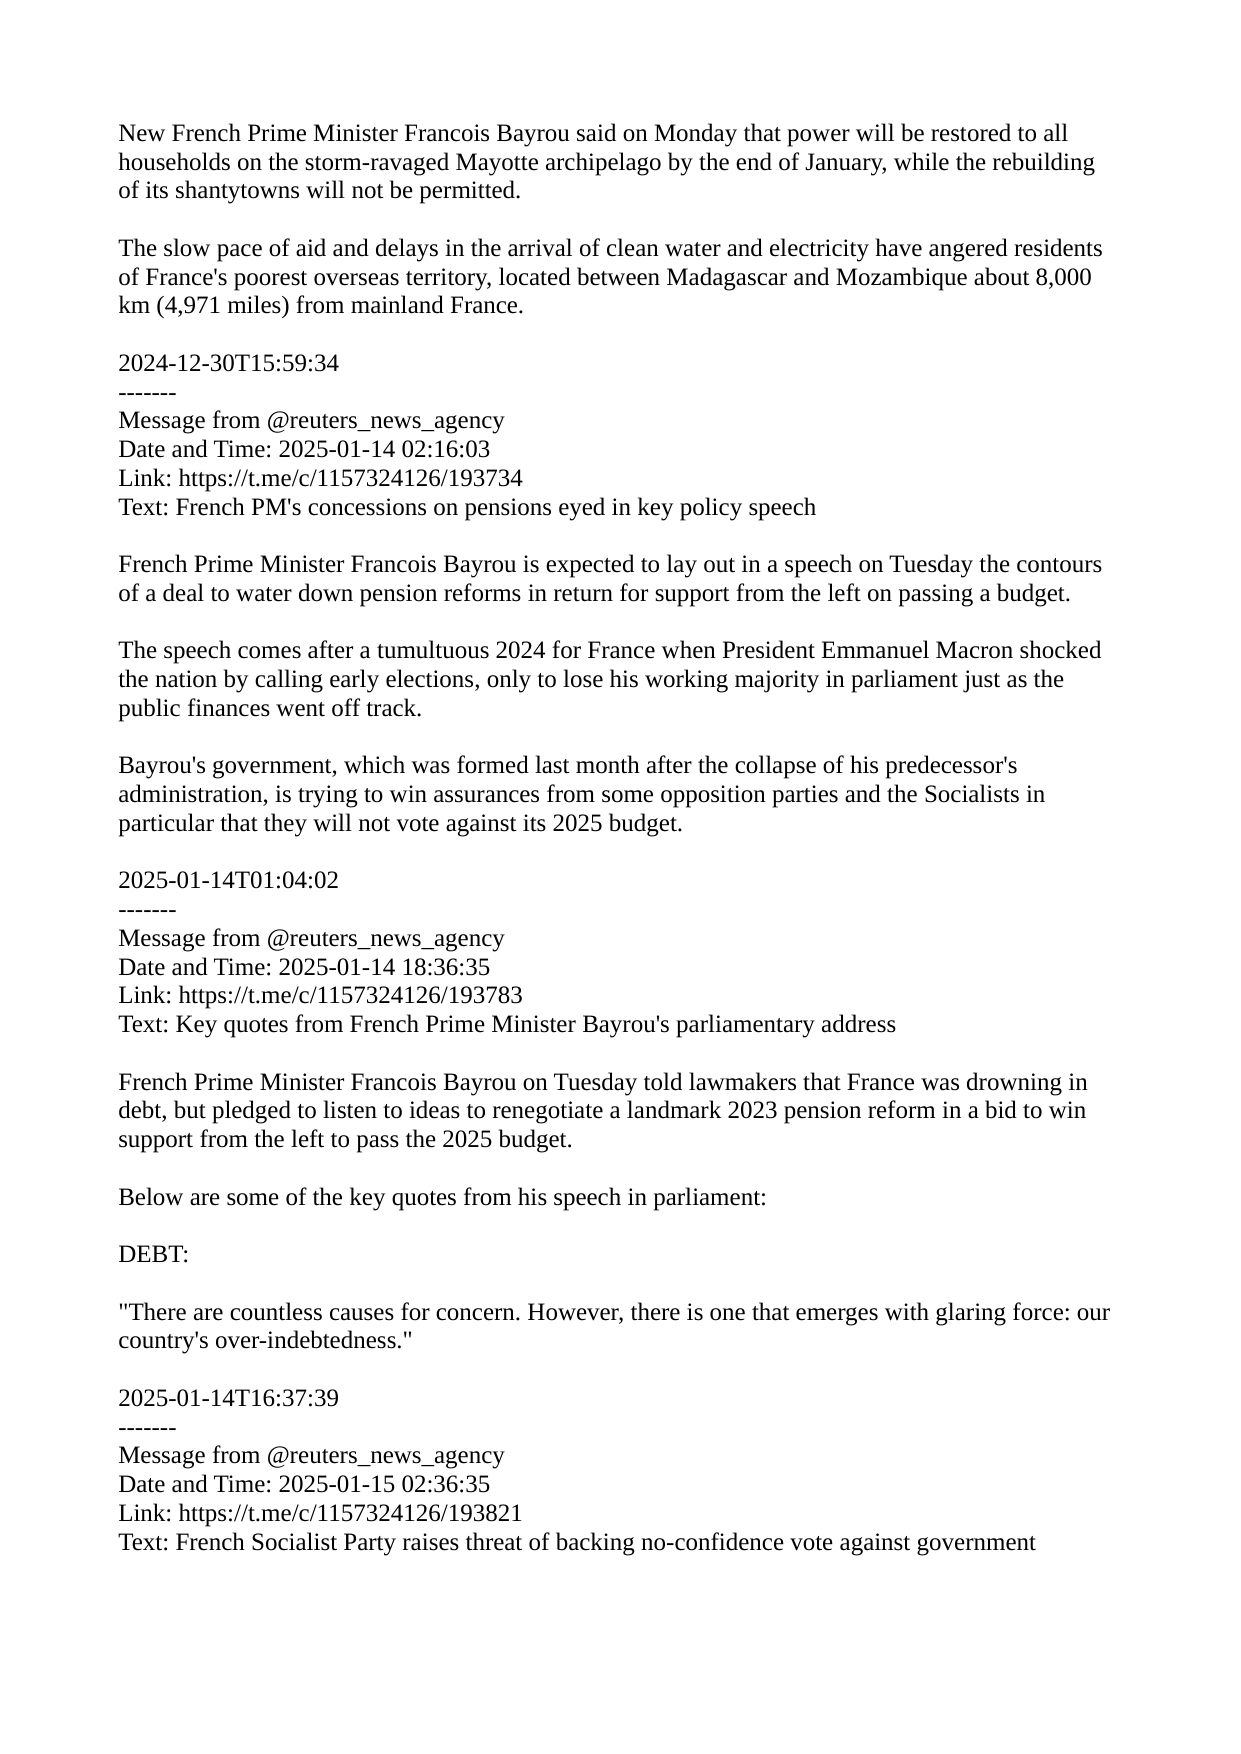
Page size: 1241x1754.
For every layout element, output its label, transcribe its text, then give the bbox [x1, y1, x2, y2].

text Date and Time: 2025-01-14 02:16:03 [118, 434, 1122, 463]
text Date and Time: 2025-01-15 02:36:35 [118, 1469, 1122, 1498]
text Date and Time: 2025-01-14 18:36:35 [118, 952, 1122, 981]
text Bayrou's government, which was formed last month after the collapse of his predecessor's administration, is trying to win assurances from some opposition parties and the Socialists in particular that they will not vote against its 2025 budget. [118, 751, 1122, 837]
text The slow pace of aid and delays in the arrival of clean water and electricity have angered residents of France's poorest overseas territory, located between Madagascar and Mozambique about 8,000 km (4,971 miles) from mainland France. [118, 233, 1122, 319]
text New French Prime Minister Francois Bayrou said on Monday that power will be restored to all households on the storm-ravaged Mayotte archipelago by the end of January, while the rebuilding of its shantytowns will not be permitted. [118, 118, 1122, 204]
text French Prime Minister Francois Bayrou on Tuesday told lawmakers that France was drowning in debt, but pledged to listen to ideas to renegotiate a landmark 2023 pension reform in a bid to win support from the left to pass the 2025 budget. [118, 1067, 1122, 1153]
text French Prime Minister Francois Bayrou is expected to lay out in a speech on Tuesday the contours of a deal to water down pension reforms in return for support from the left on passing a budget. [118, 549, 1122, 607]
text 2025-01-14T01:04:02 [118, 866, 1122, 894]
text Link: https://t.me/c/1157324126/193734 [118, 463, 1122, 492]
text Text: French Socialist Party raises threat of backing no-confidence vote against government [118, 1527, 1122, 1556]
text Link: https://t.me/c/1157324126/193821 [118, 1498, 1122, 1527]
text 2024-12-30T15:59:34 [118, 348, 1122, 377]
text ------- [118, 1412, 1122, 1441]
text Text: French PM's concessions on pensions eyed in key policy speech [118, 492, 1122, 521]
text "There are countless causes for concern. However, there is one that emerges with glaring force: our country's over-indebtedness." [118, 1297, 1122, 1354]
text Text: Key quotes from French Prime Minister Bayrou's parliamentary address [118, 1009, 1122, 1038]
text Message from @reuters_news_agency [118, 406, 1122, 434]
text Link: https://t.me/c/1157324126/193783 [118, 981, 1122, 1009]
text 2025-01-14T16:37:39 [118, 1383, 1122, 1412]
text ------- [118, 377, 1122, 406]
text DEBT: [118, 1239, 1122, 1268]
text The speech comes after a tumultuous 2024 for France when President Emmanuel Macron shocked the nation by calling early elections, only to lose his working majority in parliament just as the public finances went off track. [118, 636, 1122, 722]
text Message from @reuters_news_agency [118, 1441, 1122, 1469]
text Below are some of the key quotes from his speech in parliament: [118, 1182, 1122, 1211]
text ------- [118, 894, 1122, 923]
text Message from @reuters_news_agency [118, 923, 1122, 952]
